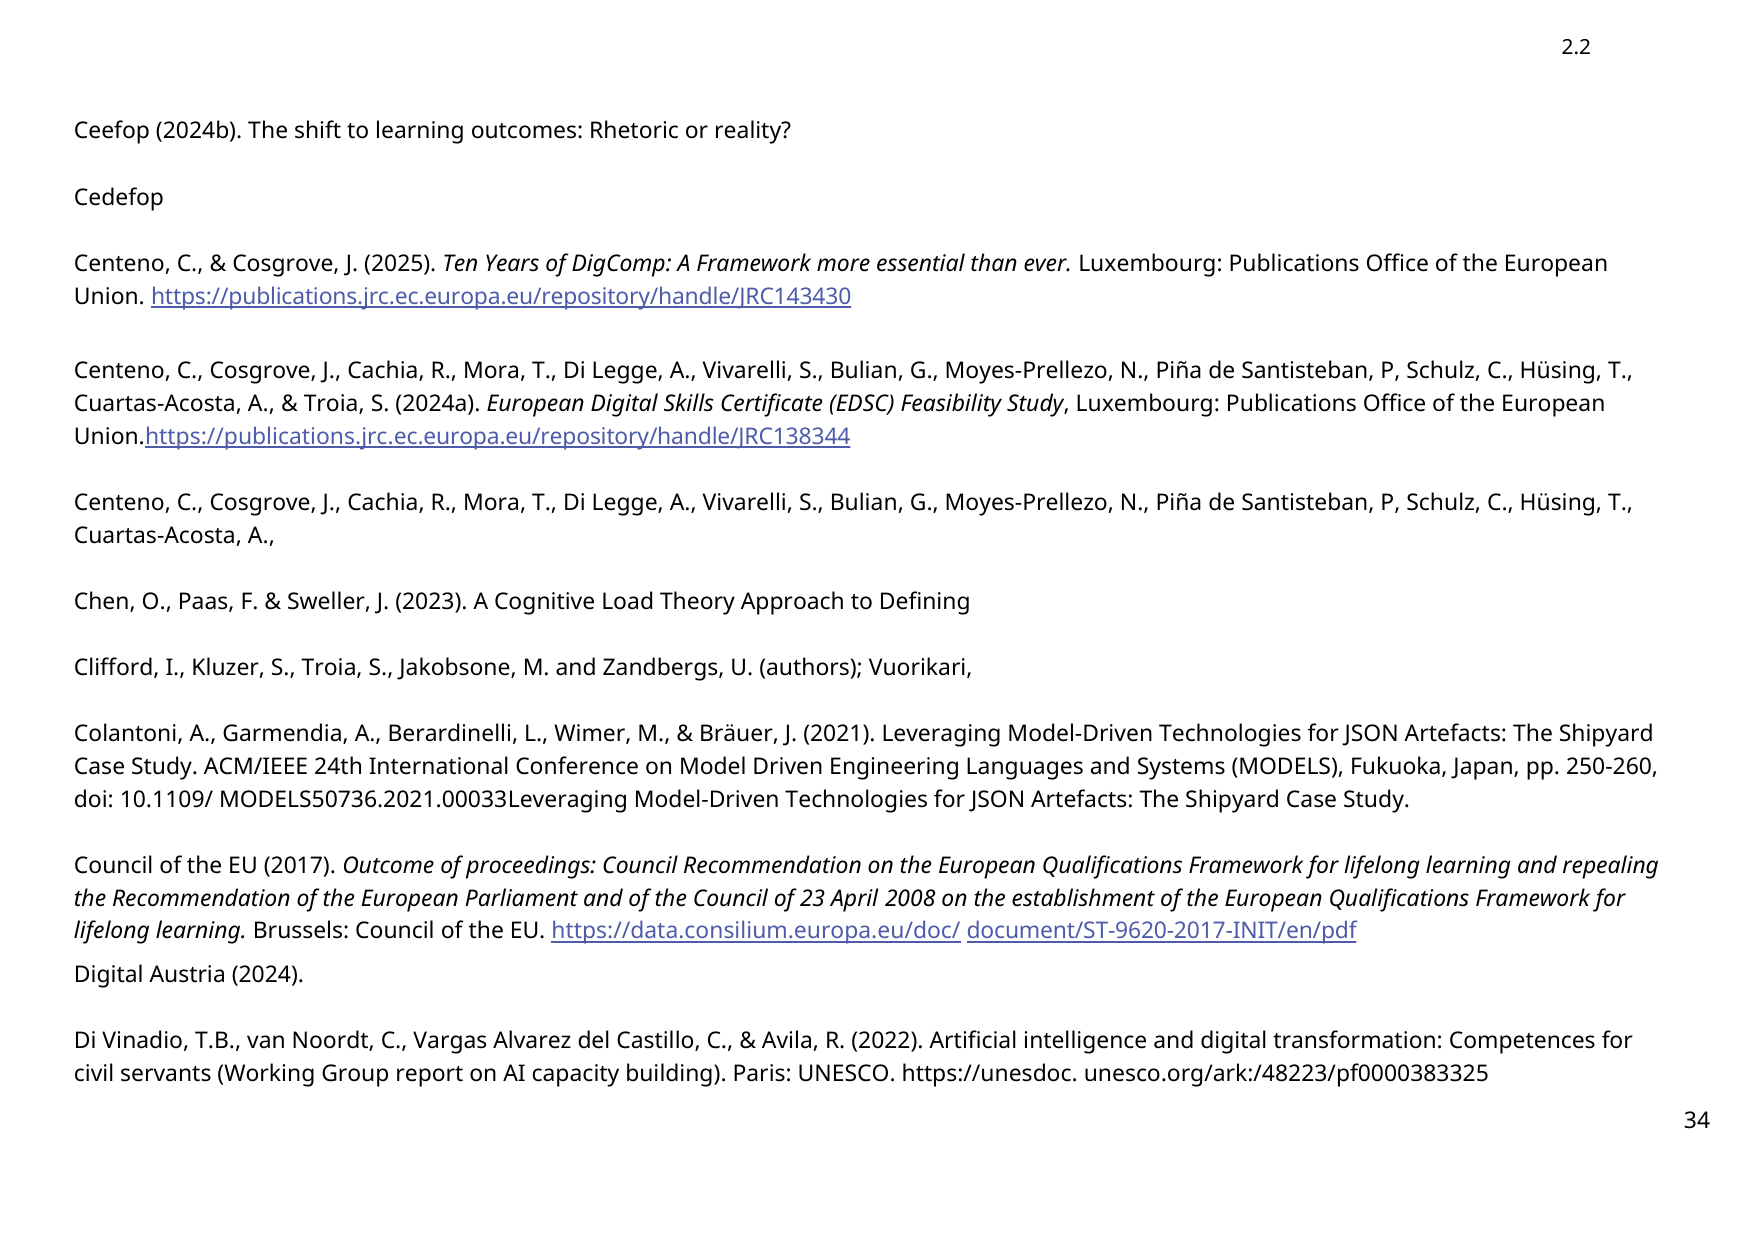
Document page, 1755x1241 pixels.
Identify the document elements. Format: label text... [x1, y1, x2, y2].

text Chen, O., Paas, F. & Sweller, J. (2023). A Cognitive Load Theory Approach to Defining [74, 585, 1701, 616]
text Di Vinadio, T.B., van Noordt, C., Vargas Alvarez del Castillo, C., & Avila, R. (2022). Artificial intelligence and digital transformation: Competences for civil servants (Working Group report on AI capacity building). Paris: UNESCO. https://unesdoc. unesco.org/ark:/48223/pf0000383325 [74, 1024, 1663, 1088]
text Colantoni, A., Garmendia, A., Berardinelli, L., Wimer, M., & Bräuer, J. (2021). Leveraging Model-Driven Technologies for JSON Artefacts: The Shipyard Case Study. ACM/IEEE 24th International Conference on Model Driven Engineering Languages and Systems (MODELS), Fukuoka, Japan, pp. 250-260, doi: 10.1109/ MODELS50736.2021.00033Leveraging Model-Driven Technologies for JSON Artefacts: The Shipyard Case Study. [74, 717, 1701, 814]
text Cedefop [74, 181, 1651, 212]
text Clifford, I., Kluzer, S., Troia, S., Jakobsone, M. and Zandbergs, U. (authors); Vuorikari, [74, 651, 1709, 682]
text Council of the EU (2017). Outcome of proceedings: Council Recommendation on the European Qualifications Framework for lifelong learning and repealing the Recommendation of the European Parliament and of the Council of 23 April 2008 on the establishment of the European Qualifications Framework for lifelong learning. Brussels: Council of the EU. https://data.consilium.europa.eu/doc/ document/ST-9620-2017-INIT/en/pdf [74, 849, 1677, 946]
text Centeno, C., Cosgrove, J., Cachia, R., Mora, T., Di Legge, A., Vivarelli, S., Bulian, G., Moyes-Prellezo, N., Piña de Santisteban, P, Schulz, C., Hüsing, T., Cuartas-Acosta, A., & Troia, S. (2024a). European Digital Skills Certificate (EDSC) Feasibility Study, Luxembourg: Publications Office of the European Union.https://publications.jrc.ec.europa.eu/repository/handle/JRC138344 [74, 354, 1701, 451]
text Digital Austria (2024). [74, 958, 1663, 989]
text Centeno, C., & Cosgrove, J. (2025). Ten Years of DigComp: A Framework more essential than ever. Luxembourg: Publications Office of the European Union. https://publications.jrc.ec.europa.eu/repository/handle/JRC143430 [74, 247, 1663, 311]
text Ceefop (2024b). The shift to learning outcomes: Rhetoric or reality? [74, 114, 1668, 146]
text Centeno, C., Cosgrove, J., Cachia, R., Mora, T., Di Legge, A., Vivarelli, S., Bulian, G., Moyes-Prellezo, N., Piña de Santisteban, P, Schulz, C., Hüsing, T., Cuartas-Acosta, A., [74, 486, 1701, 550]
